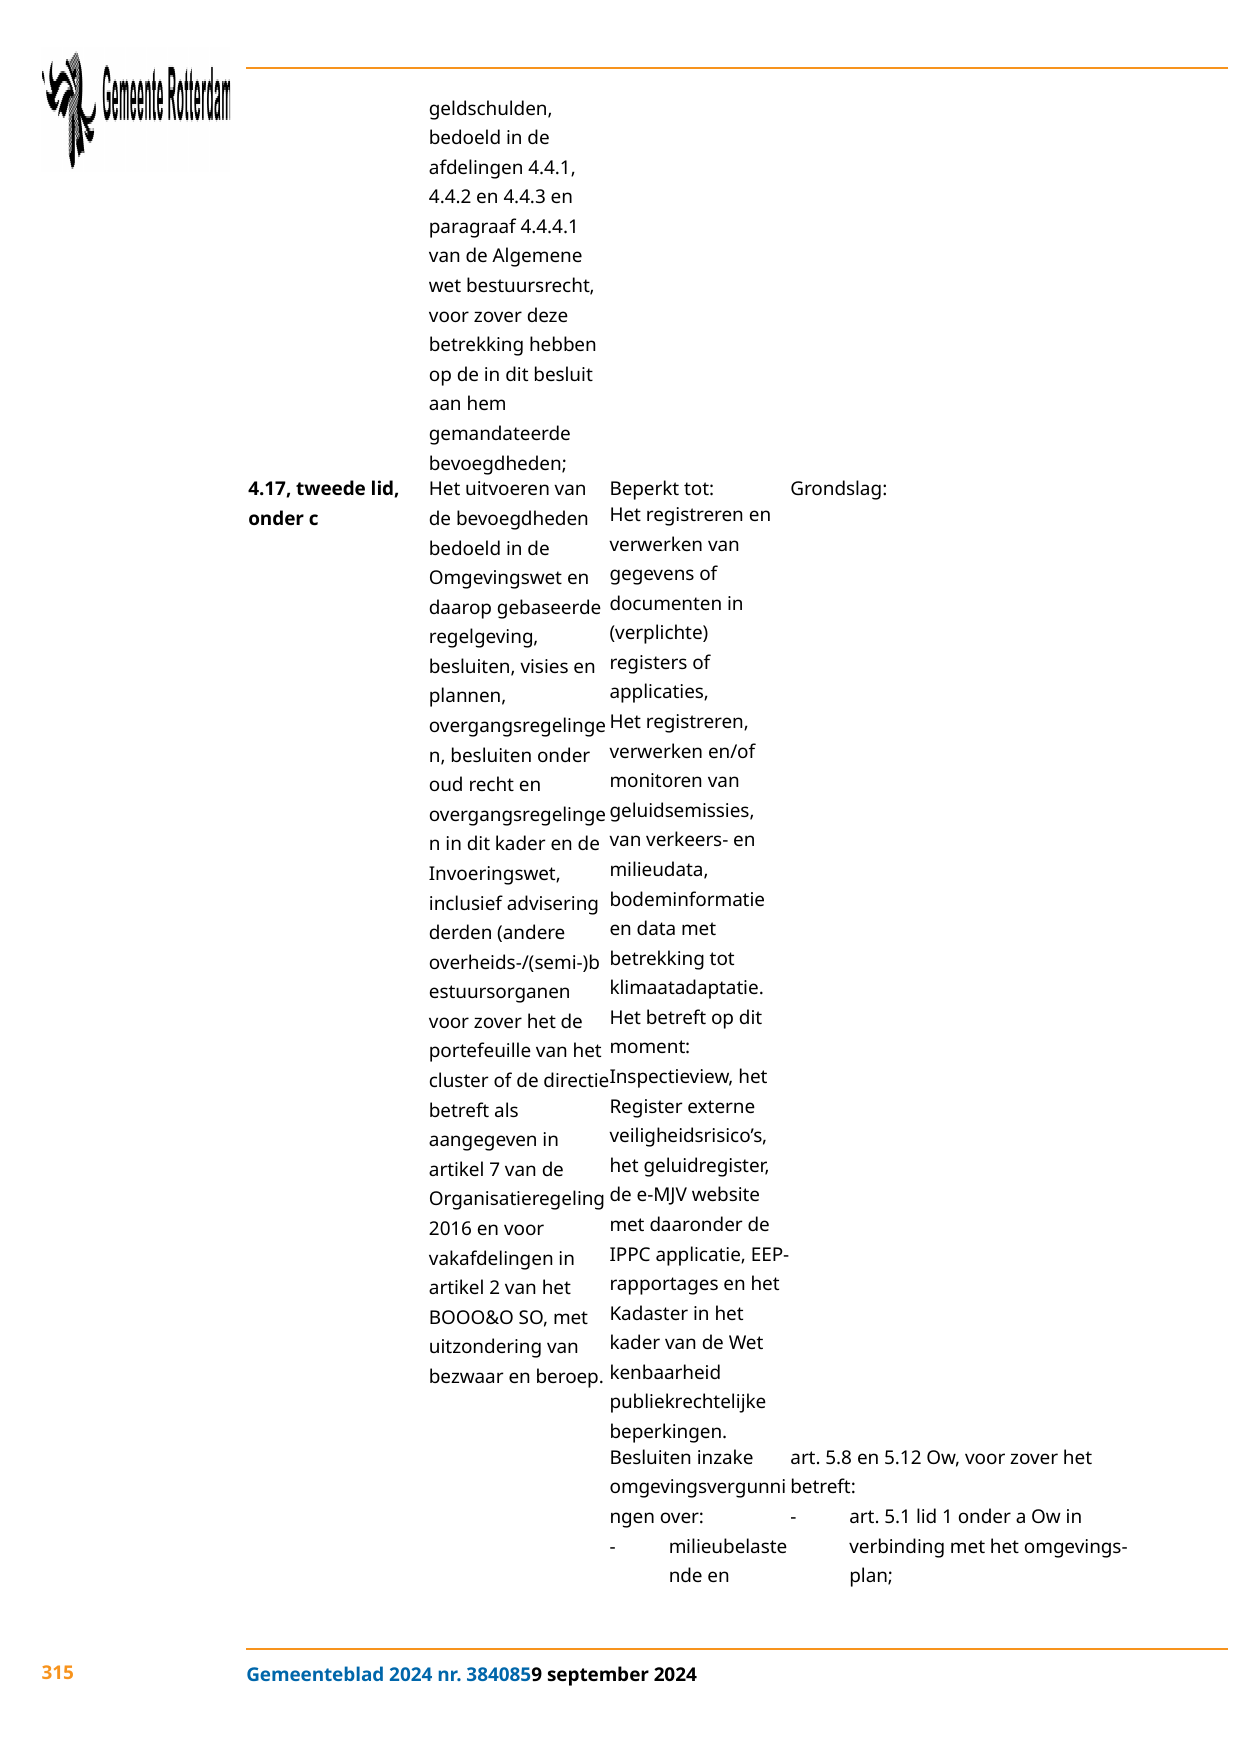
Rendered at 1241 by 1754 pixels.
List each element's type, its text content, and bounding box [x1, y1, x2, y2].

table_cell art. 5.8 en 5.12 Ow, voor zover het betreft: art. 5.1 lid 1 onder a Ow in verbinding met het omgevings­plan; [790, 1444, 1152, 1588]
table_cell Besluiten inzake omgevingsvergunningen over: milieubelastende en [609, 1444, 790, 1588]
table_cell [609, 95, 1152, 476]
table_cell [248, 95, 429, 476]
table_cell [790, 501, 1152, 1444]
table_cell geldschulden, bedoeld in de afdelingen 4.4.1, 4.4.2 en 4.4.3 en paragraaf 4.4.4.1 van de Algemene wet bestuursrecht, voor zover deze betrekking hebben op de in dit besluit aan hem gemandateerde bevoegdheden; [429, 95, 609, 476]
table_cell Beperkt tot: [609, 476, 790, 501]
table_cell Het registreren en verwerken van gegevens of documenten in (verplichte) registers of applicaties, Het registreren, verwerken en/of monitoren van geluidsemissies, van verkeers- en milieudata, bodeminformatie en data met betrekking tot klimaatadaptatie. Het betreft op dit moment: Inspectieview, het Register externe veiligheidsrisico’s, het geluidregister, de e-MJV website met daaronder de IPPC applicatie, EEP-rapportages en het Kadaster in het kader van de Wet kenbaarheid publiekrechtelijke beperkingen. [609, 501, 790, 1444]
picture [41, 47, 231, 172]
table_cell 4.17, tweede lid, onder c [248, 476, 429, 1588]
table_cell Grondslag: [790, 476, 1152, 501]
table_cell Het uitvoeren van de bevoegdheden bedoeld in de Omgevingswet en daarop gebaseerde regelgeving, besluiten, visies en plannen, overgangsregelingen, besluiten onder oud recht en overgangsregelingen in dit kader en de Invoeringswet, inclusief advisering derden (andere overheids-/(semi-)bestuursorganen voor zover het de portefeuille van het cluster of de directie betreft als aangegeven in artikel 7 van de Organisatieregeling 2016 en voor vakafdelingen in artikel 2 van het BOOO&O SO, met uitzondering van bezwaar en beroep. [429, 476, 609, 1588]
